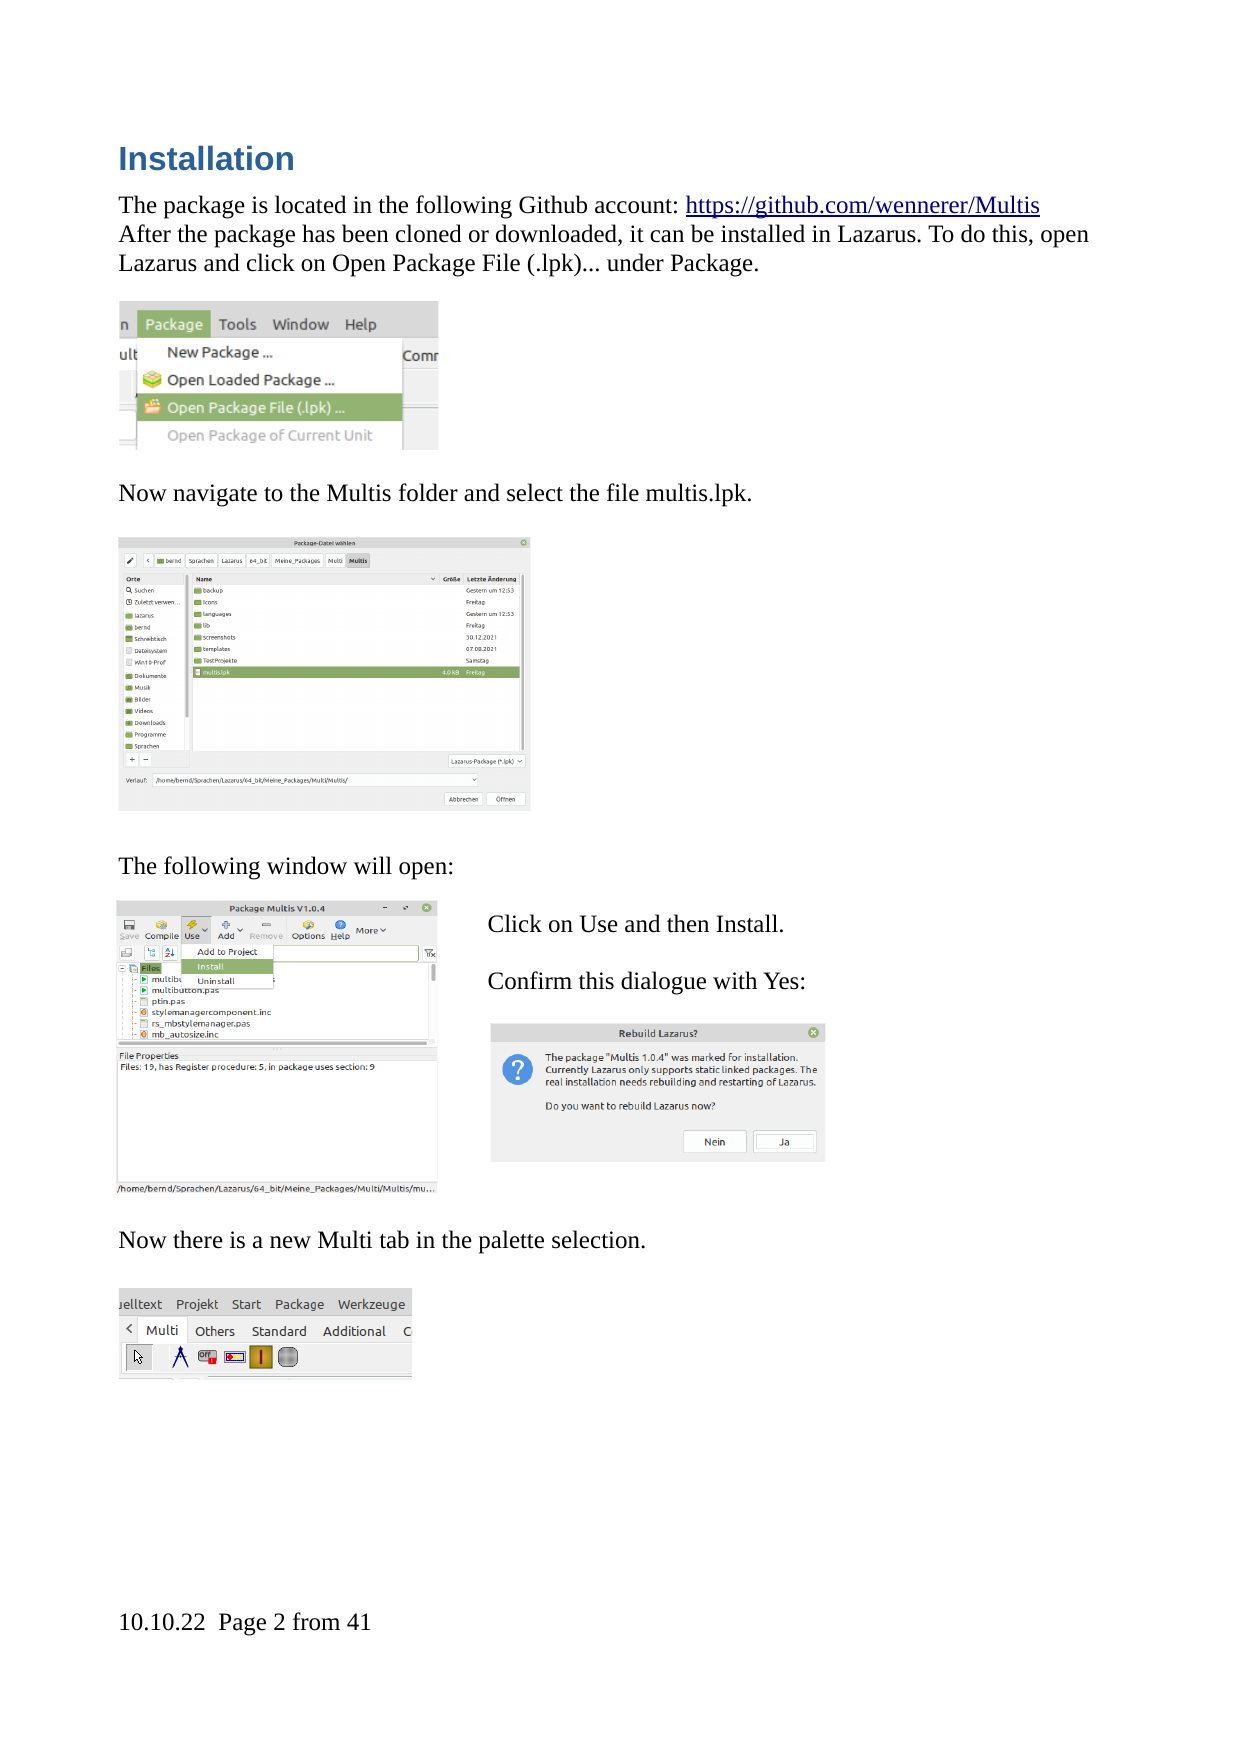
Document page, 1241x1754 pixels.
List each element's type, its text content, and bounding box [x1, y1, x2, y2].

text Click on Use and then Install. [438, 909, 1122, 938]
text The following window will open: [118, 851, 1122, 880]
picture [490, 1023, 826, 1162]
picture [118, 537, 531, 811]
text The package is located in the following Github account: https://github.com/wennerer/Multis [118, 190, 1122, 219]
text Now there is a new Multi tab in the palette selection. [118, 1225, 1122, 1254]
picture [119, 301, 439, 450]
picture [116, 900, 438, 1193]
picture [118, 1288, 413, 1380]
text Now navigate to the Multis folder and select the file multis.lpk. [118, 478, 1122, 506]
subtitle Installation [118, 139, 1122, 178]
text After the package has been cloned or downloaded, it can be installed in Lazarus. To do this, open Lazarus and click on Open Package File (.lpk)... under Package. [118, 219, 1122, 276]
text Confirm this dialogue with Yes: [438, 966, 1122, 995]
